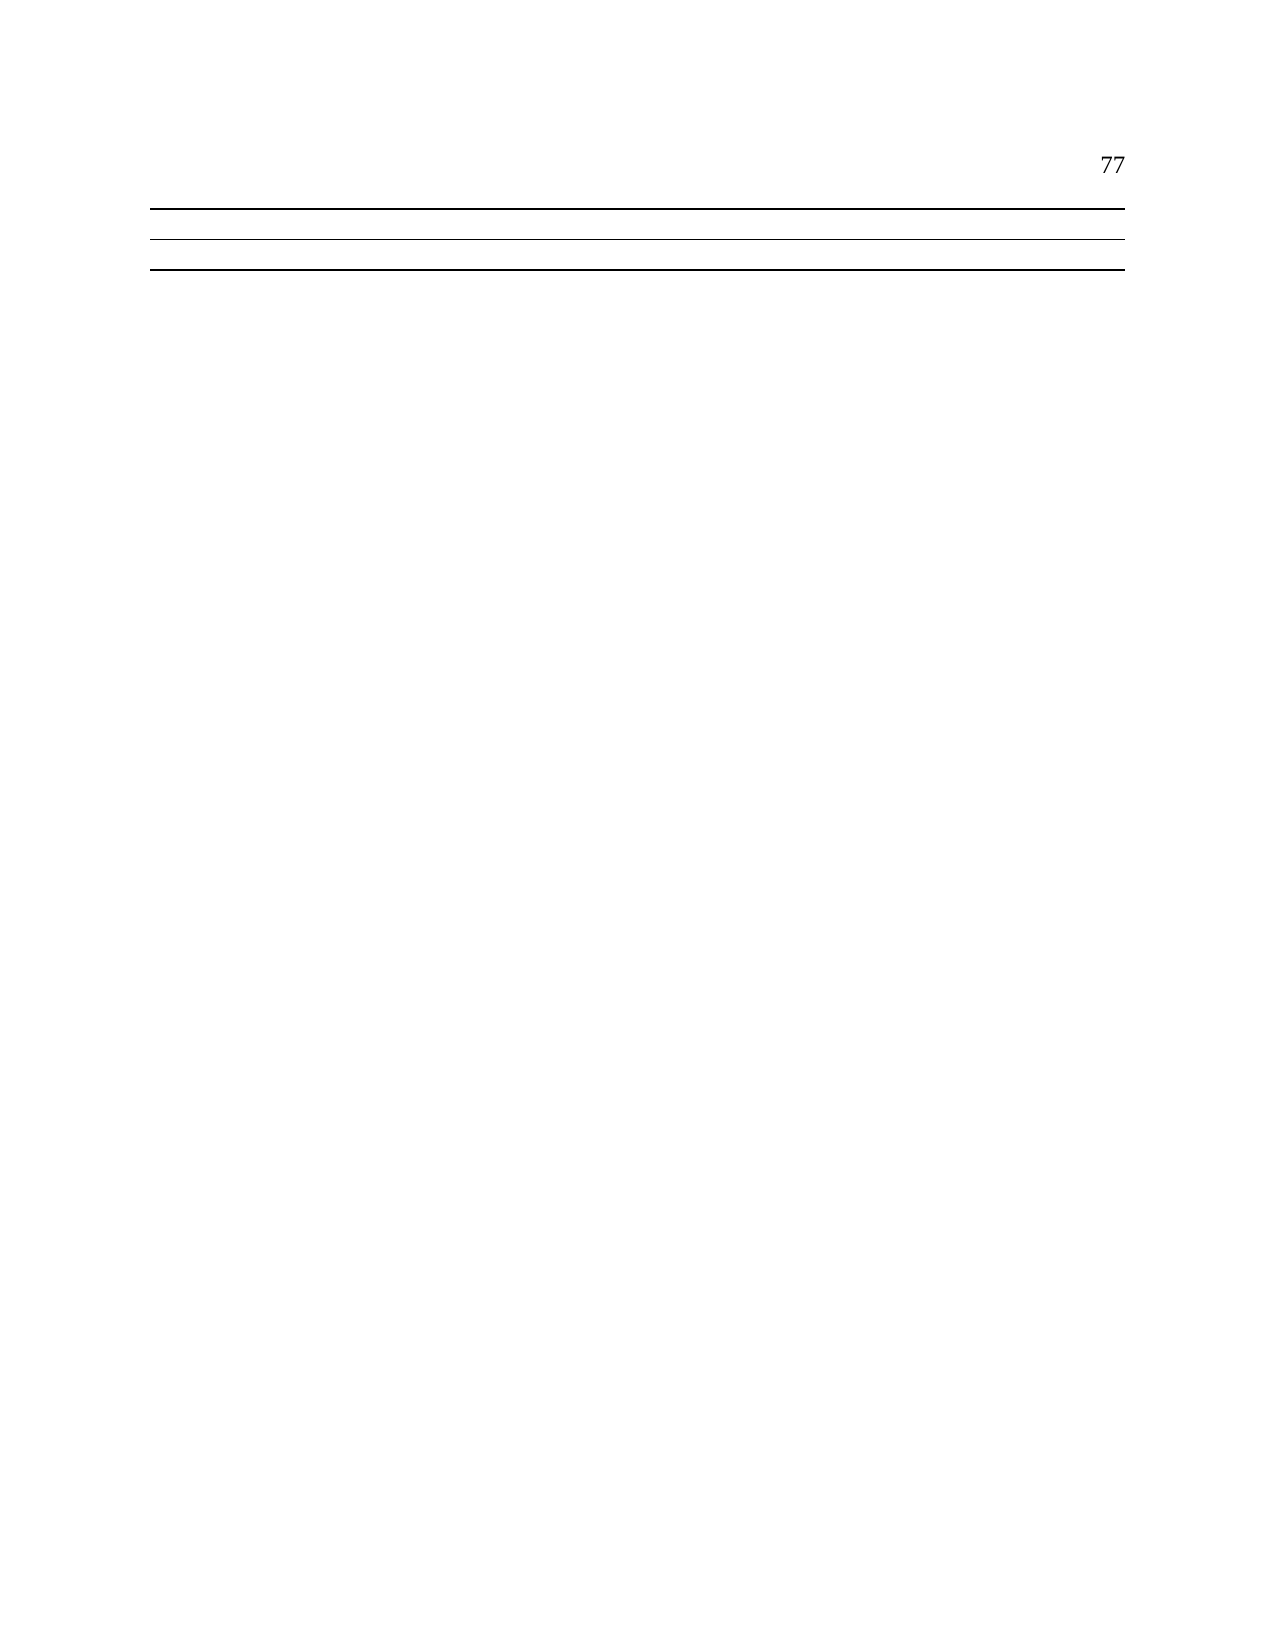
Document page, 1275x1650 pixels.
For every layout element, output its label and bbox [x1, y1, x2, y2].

table_header [150, 210, 637, 238]
table_cell [150, 240, 637, 269]
table_cell [638, 240, 1125, 269]
table_header [638, 210, 1125, 238]
